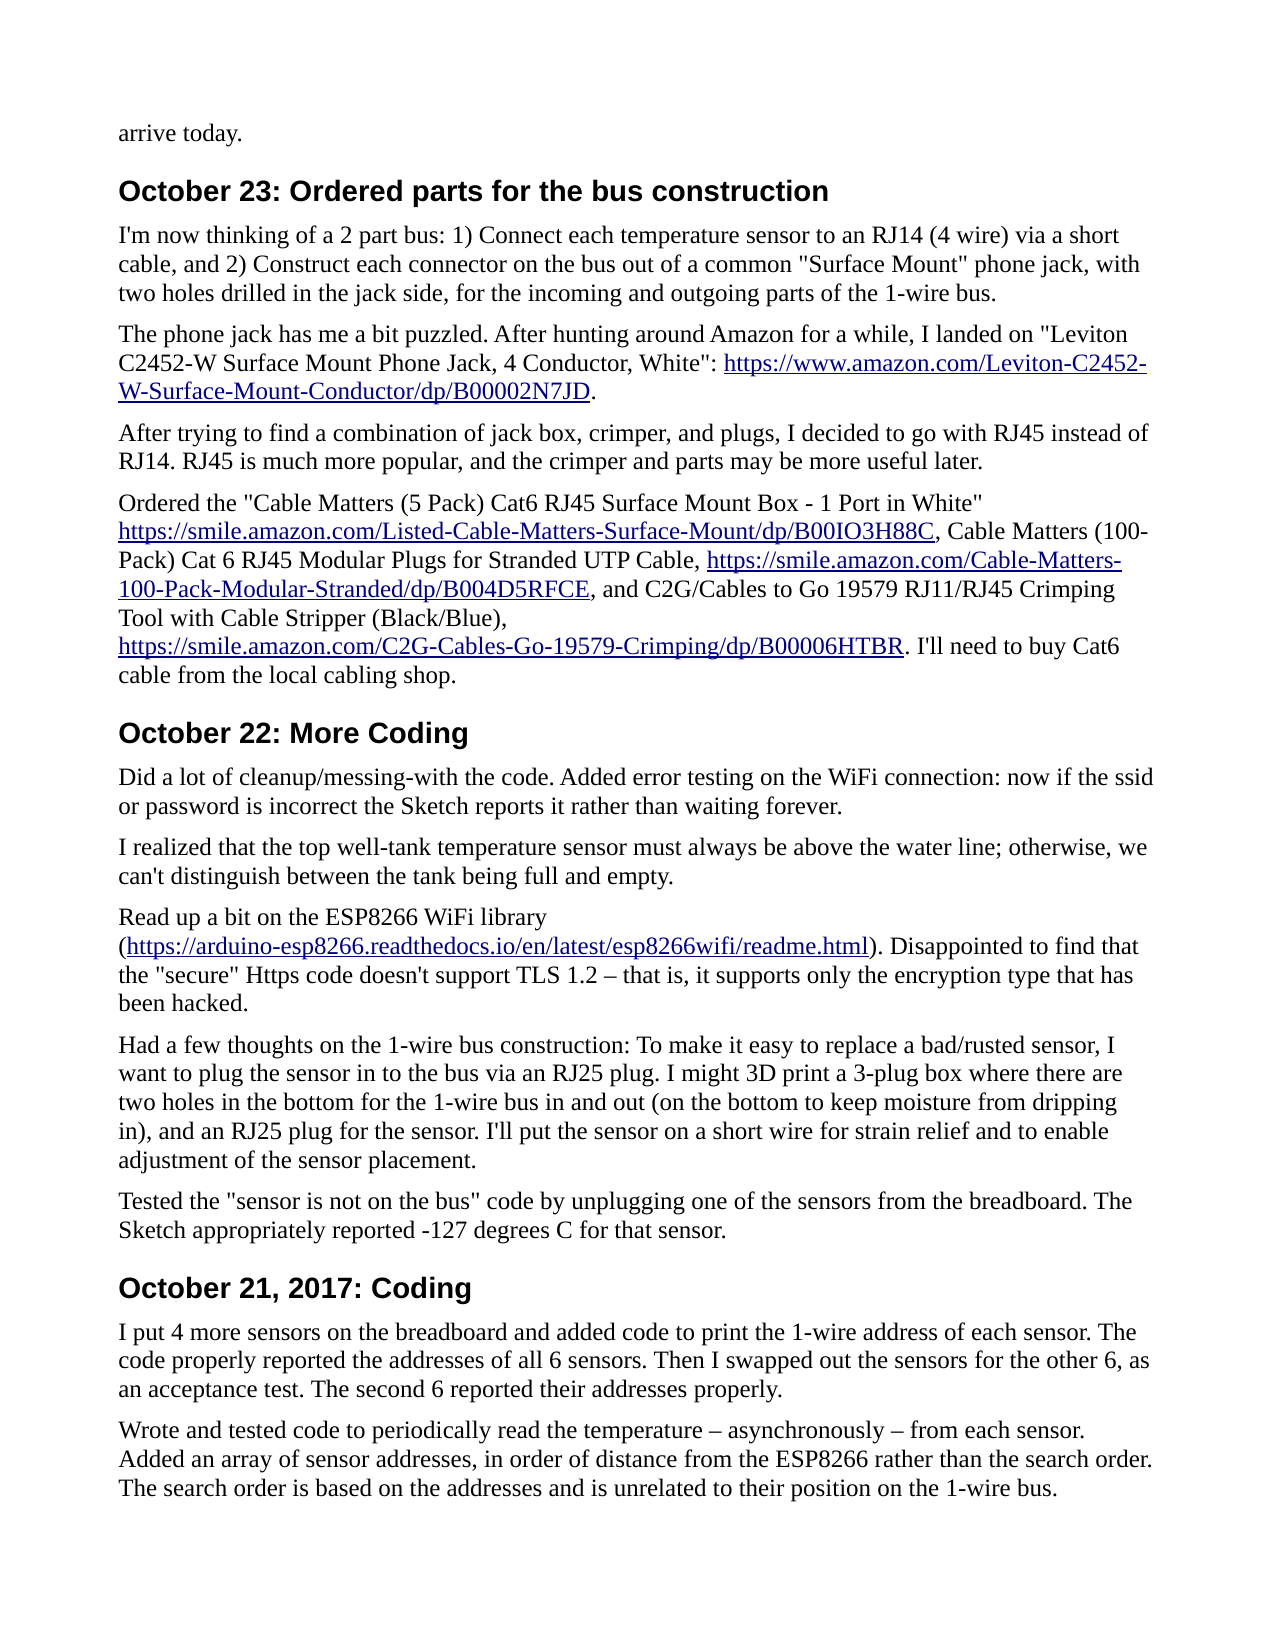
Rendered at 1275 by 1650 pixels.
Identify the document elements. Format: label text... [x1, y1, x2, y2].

text Did a lot of cleanup/messing-with the code. Added error testing on the WiFi connection: now if the ssid or password is incorrect the Sketch reports it rather than waiting forever. [118, 762, 1157, 820]
text I'm now thinking of a 2 part bus: 1) Connect each temperature sensor to an RJ14 (4 wire) via a short cable, and 2) Construct each connector on the bus out of a common "Surface Mount" phone jack, with two holes drilled in the jack side, for the incoming and outgoing parts of the 1-wire bus. [118, 220, 1157, 306]
text I put 4 more sensors on the breadboard and added code to print the 1-wire address of each sensor. The code properly reported the addresses of all 6 sensors. Then I swapped out the sensors for the other 6, as an acceptance test. The second 6 reported their addresses properly. [118, 1317, 1157, 1403]
text The phone jack has me a bit puzzled. After hunting around Amazon for a while, I landed on "Leviton C2452-W Surface Mount Phone Jack, 4 Conductor, White": https://www.amazon.com/Leviton-C2452-W-Surface-Mount-Conductor/dp/B00002N7JD. [118, 319, 1157, 405]
subtitle October 23: Ordered parts for the bus construction [118, 174, 1157, 208]
text arrive today. [118, 118, 1157, 147]
text Ordered the "Cable Matters (5 Pack) Cat6 RJ45 Surface Mount Box - 1 Port in White" https://smile.amazon.com/Listed-Cable-Matters-Surface-Mount/dp/B00IO3H88C, Cable Matters (100-Pack) Cat 6 RJ45 Modular Plugs for Stranded UTP Cable, https://smile.amazon.com/Cable-Matters-100-Pack-Modular-Stranded/dp/B004D5RFCE, and C2G/Cables to Go 19579 RJ11/RJ45 Crimping Tool with Cable Stripper (Black/Blue), https://smile.amazon.com/C2G-Cables-Go-19579-Crimping/dp/B00006HTBR. I'll need to buy Cat6 cable from the local cabling shop. [118, 488, 1157, 689]
text Had a few thoughts on the 1-wire bus construction: To make it easy to replace a bad/rusted sensor, I want to plug the sensor in to the bus via an RJ25 plug. I might 3D print a 3-plug box where there are two holes in the bottom for the 1-wire bus in and out (on the bottom to keep moisture from dripping in), and an RJ25 plug for the sensor. I'll put the sensor on a short wire for strain relief and to enable adjustment of the sensor placement. [118, 1030, 1157, 1173]
text Wrote and tested code to periodically read the temperature – asynchronously – from each sensor. Added an array of sensor addresses, in order of distance from the ESP8266 rather than the search order. The search order is based on the addresses and is unrelated to their position on the 1-wire bus. [118, 1416, 1157, 1502]
text I realized that the top well-tank temperature sensor must always be above the water line; otherwise, we can't distinguish between the tank being full and empty. [118, 832, 1157, 890]
subtitle October 22: More Coding [118, 716, 1157, 750]
text Read up a bit on the ESP8266 WiFi library (https://arduino-esp8266.readthedocs.io/en/latest/esp8266wifi/readme.html). Disappointed to find that the "secure" Https code doesn't support TLS 1.2 – that is, it supports only the encryption type that has been hacked. [118, 902, 1157, 1017]
text After trying to find a combination of jack box, crimper, and plugs, I decided to go with RJ45 instead of RJ14. RJ45 is much more popular, and the crimper and parts may be more useful later. [118, 418, 1157, 475]
text Tested the "sensor is not on the bus" code by unplugging one of the sensors from the breadboard. The Sketch appropriately reported -127 degrees C for that sensor. [118, 1186, 1157, 1243]
subtitle October 21, 2017: Coding [118, 1271, 1157, 1304]
